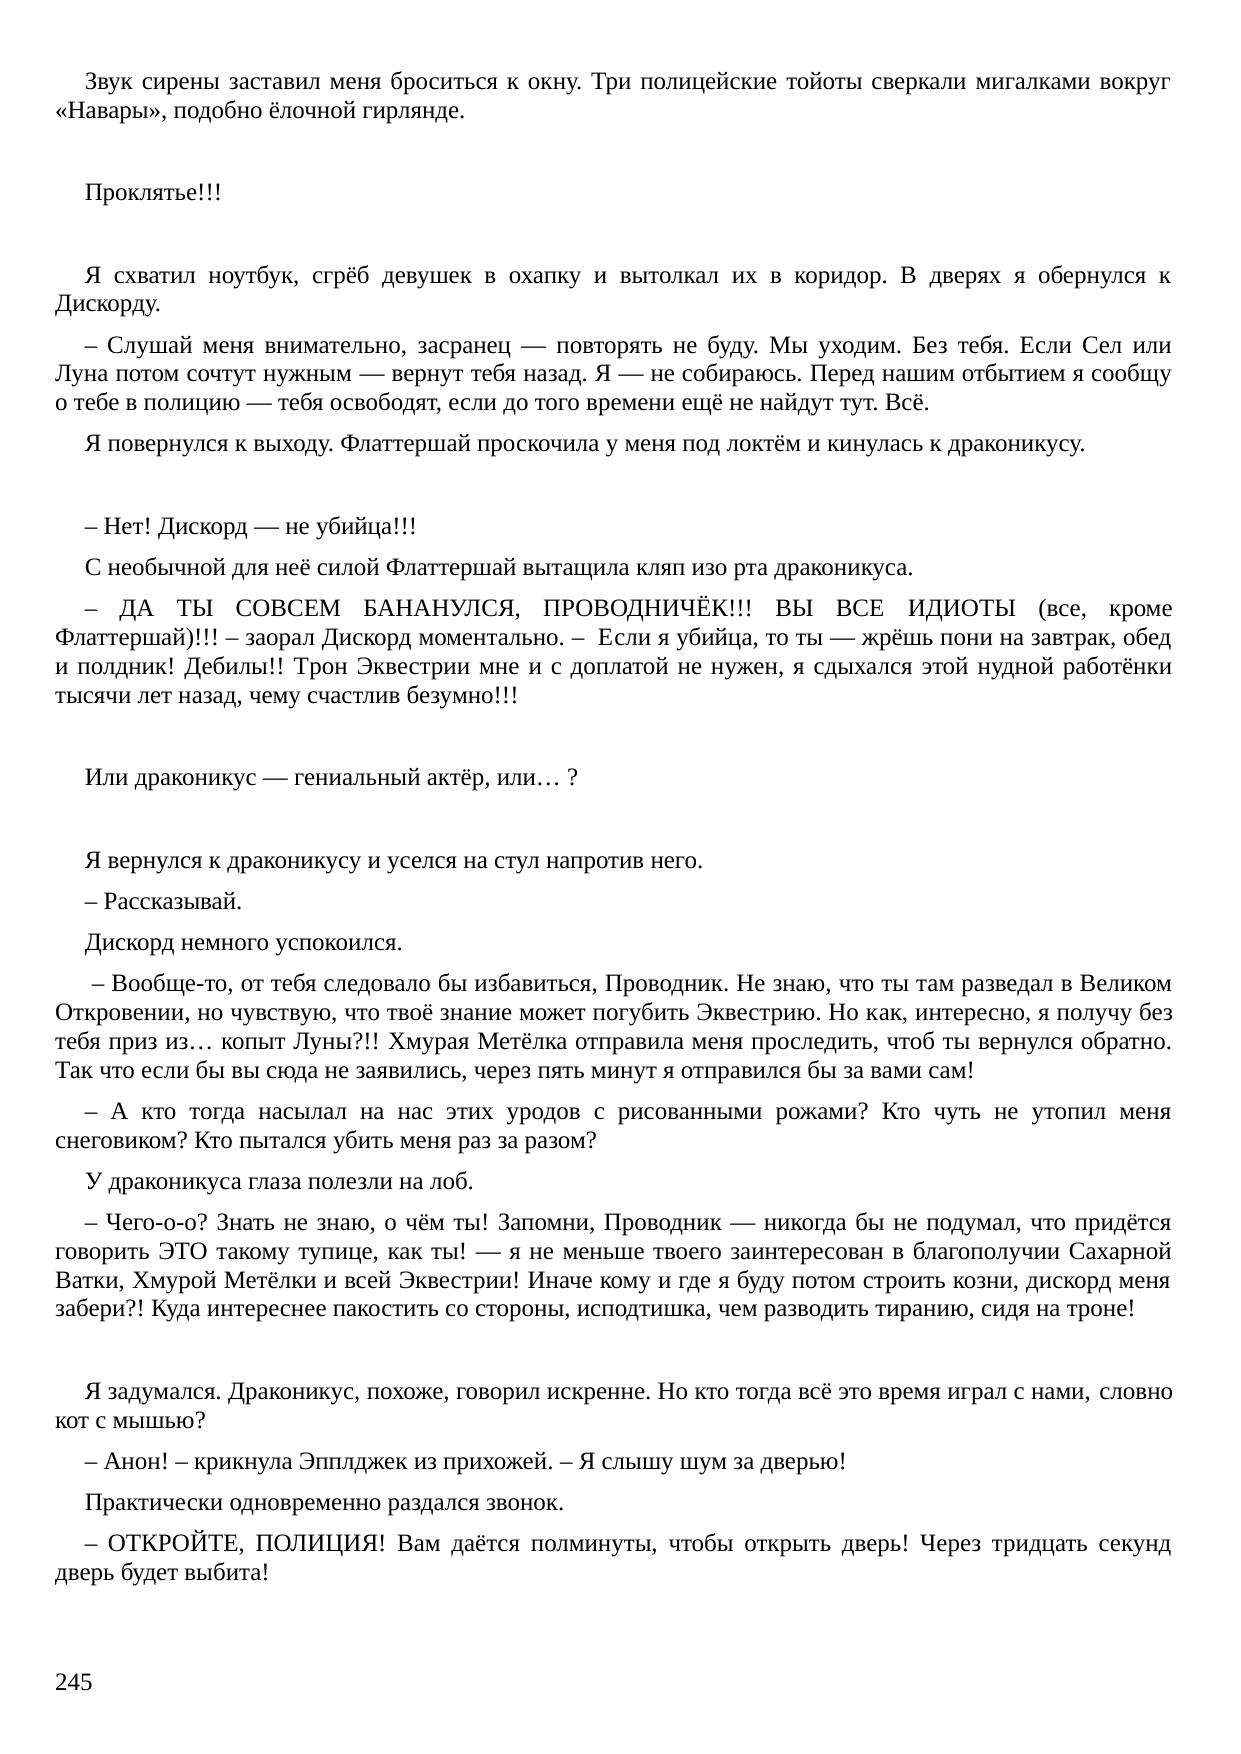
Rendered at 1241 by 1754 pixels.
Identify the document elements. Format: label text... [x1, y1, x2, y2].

text – Слушай меня внимательно, засранец — повторять не буду. Мы уходим. Без тебя. Если Сел или Луна потом сочтут нужным — вернут тебя назад. Я — не собираюсь. Перед нашим отбытием я сообщу о тебе в полицию — тебя освободят, если до того времени ещё не найдут тут. Всё. [55, 330, 1173, 416]
text – Вообще-то, от тебя следовало бы избавиться, Проводник. Не знаю, что ты там разведал в Великом Откровении, но чувствую, что твоё знание может погубить Эквестрию. Но как, интересно, я получу без тебя приз из… копыт Луны?!! Хмурая Метёлка отправила меня проследить, чтоб ты вернулся обратно. Так что если бы вы сюда не заявились, через пять минут я отправился бы за вами сам! [55, 968, 1173, 1083]
text Я схватил ноутбук, сгрёб девушек в охапку и вытолкал их в коридор. В дверях я обернулся к Дискорду. [55, 260, 1173, 317]
text Проклятье!!! [55, 177, 1173, 206]
text – ДА ТЫ СОВСЕМ БАНАНУЛСЯ, ПРОВОДНИЧЁК!!! ВЫ ВСЕ ИДИОТЫ (все, кроме Флаттершай)!!! – заорал Дискорд моментально. – Если я убийца, то ты — жрёшь пони на завтрак, обед и полдник! Дебилы!! Трон Эквестрии мне и с доплатой не нужен, я сдыхался этой нудной работёнки тысячи лет назад, чему счастлив безумно!!! [55, 593, 1173, 708]
text – А кто тогда насылал на нас этих уродов с рисованными рожами? Кто чуть не утопил меня снеговиком? Кто пытался убить меня раз за разом? [55, 1096, 1173, 1153]
text Я повернулся к выходу. Флаттершай проскочила у меня под локтём и кинулась к драконикусу. [55, 428, 1173, 457]
text Звук сирены заставил меня броситься к окну. Три полицейские тойоты сверкали мигалками вокруг «Навары», подобно ёлочной гирлянде. [55, 66, 1173, 123]
text – Рассказывай. [55, 886, 1173, 915]
text Дискорд немного успокоился. [55, 927, 1173, 956]
text Я вернулся к драконикусу и уселся на стул напротив него. [55, 845, 1173, 873]
text – ОТКРОЙТЕ, ПОЛИЦИЯ! Вам даётся полминуты, чтобы открыть дверь! Через тридцать секунд дверь будет выбита! [55, 1528, 1173, 1586]
text – Анон! – крикнула Эпплджек из прихожей. – Я слышу шум за дверью! [55, 1446, 1173, 1475]
text – Чего-о-о? Знать не знаю, о чём ты! Запомни, Проводник — никогда бы не подумал, что придётся говорить ЭТО такому тупице, как ты! — я не меньше твоего заинтересован в благополучии Сахарной Ватки, Хмурой Метёлки и всей Эквестрии! Иначе кому и где я буду потом строить козни, дискорд меня забери?! Куда интереснее пакостить со стороны, исподтишка, чем разводить тиранию, сидя на троне! [55, 1207, 1173, 1322]
text Практически одновременно раздался звонок. [55, 1487, 1173, 1516]
text У драконикуса глаза полезли на лоб. [55, 1166, 1173, 1195]
text – Нет! Дискорд — не убийца!!! [55, 511, 1173, 540]
text С необычной для неё силой Флаттершай вытащила кляп изо рта драконикуса. [55, 552, 1173, 581]
text Или драконикус — гениальный актёр, или… ? [55, 762, 1173, 791]
text Я задумался. Драконикус, похоже, говорил искренне. Но кто тогда всё это время играл с нами, словно кот с мышью? [55, 1376, 1173, 1433]
